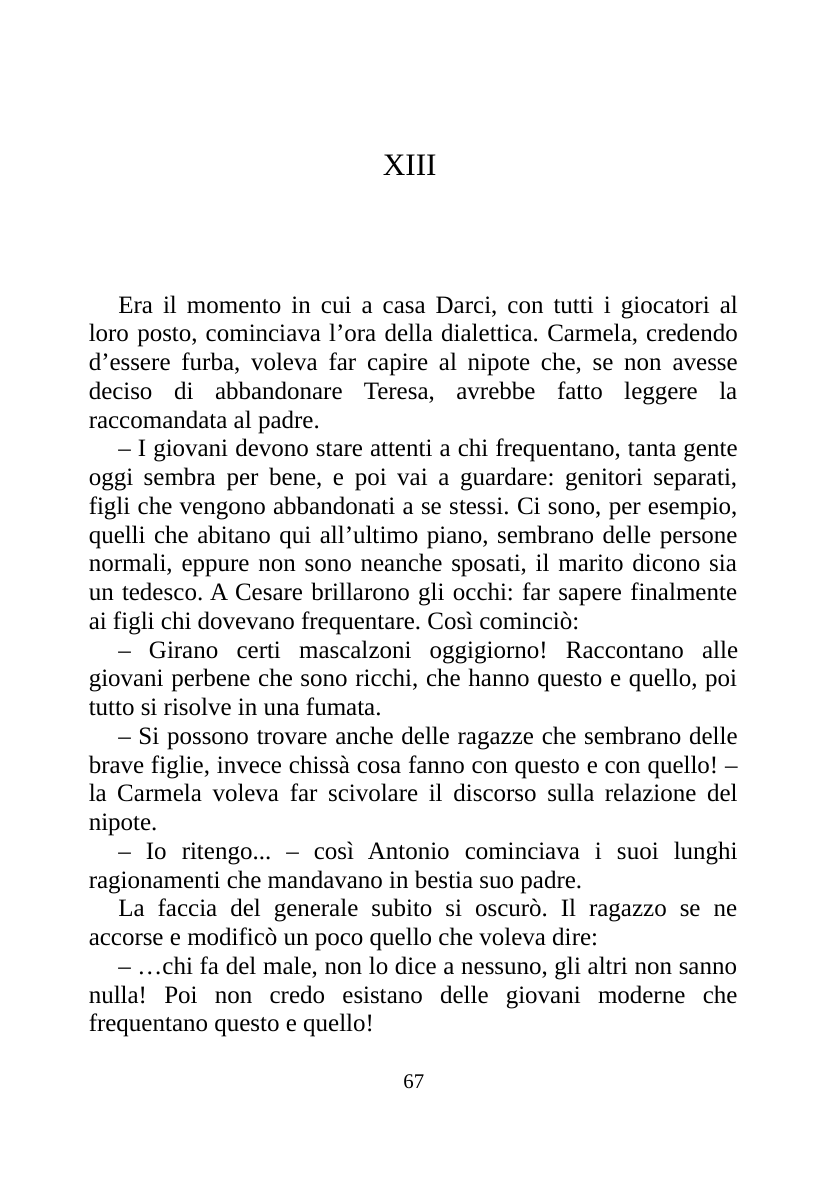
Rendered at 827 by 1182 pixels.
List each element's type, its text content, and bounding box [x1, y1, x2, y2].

text Era il momento in cui a casa Darci, con tutti i giocatori al loro posto, cominciava l’ora della dialettica. Carmela, credendo d’essere furba, voleva far capire al nipote che, se non avesse deciso di abbandonare Teresa, avrebbe fatto leggere la raccomandata al padre. [88, 290, 738, 433]
text – Si possono trovare anche delle ragazze che sembrano delle brave figlie, invece chissà cosa fanno con questo e con quello! – la Carmela voleva far scivolare il discorso sulla relazione del nipote. [88, 721, 738, 836]
text – I giovani devono stare attenti a chi frequentano, tanta gente oggi sembra per bene, e poi vai a guardare: genitori separati, figli che vengono abbandonati a se stessi. Ci sono, per esempio, quelli che abitano qui all’ultimo piano, sembrano delle persone normali, eppure non sono neanche sposati, il marito dicono sia un tedesco. A Cesare brillarono gli occhi: far sapere finalmente ai figli chi dovevano frequentare. Così cominciò: [88, 433, 738, 635]
text La faccia del generale subito si oscurò. Il ragazzo se ne accorse e modificò un poco quello che voleva dire: [88, 893, 738, 951]
text – Girano certi mascalzoni oggigiorno! Raccontano alle giovani perbene che sono ricchi, che hanno questo e quello, poi tutto si risolve in una fumata. [88, 635, 738, 721]
text – …chi fa del male, non lo dice a nessuno, gli altri non sanno nulla! Poi non credo esistano delle giovani moderne che frequentano questo e quello! [88, 951, 738, 1037]
text – Io ritengo... – così Antonio cominciava i suoi lunghi ragionamenti che mandavano in bestia suo padre. [88, 836, 738, 893]
subtitle XIII [88, 146, 738, 182]
